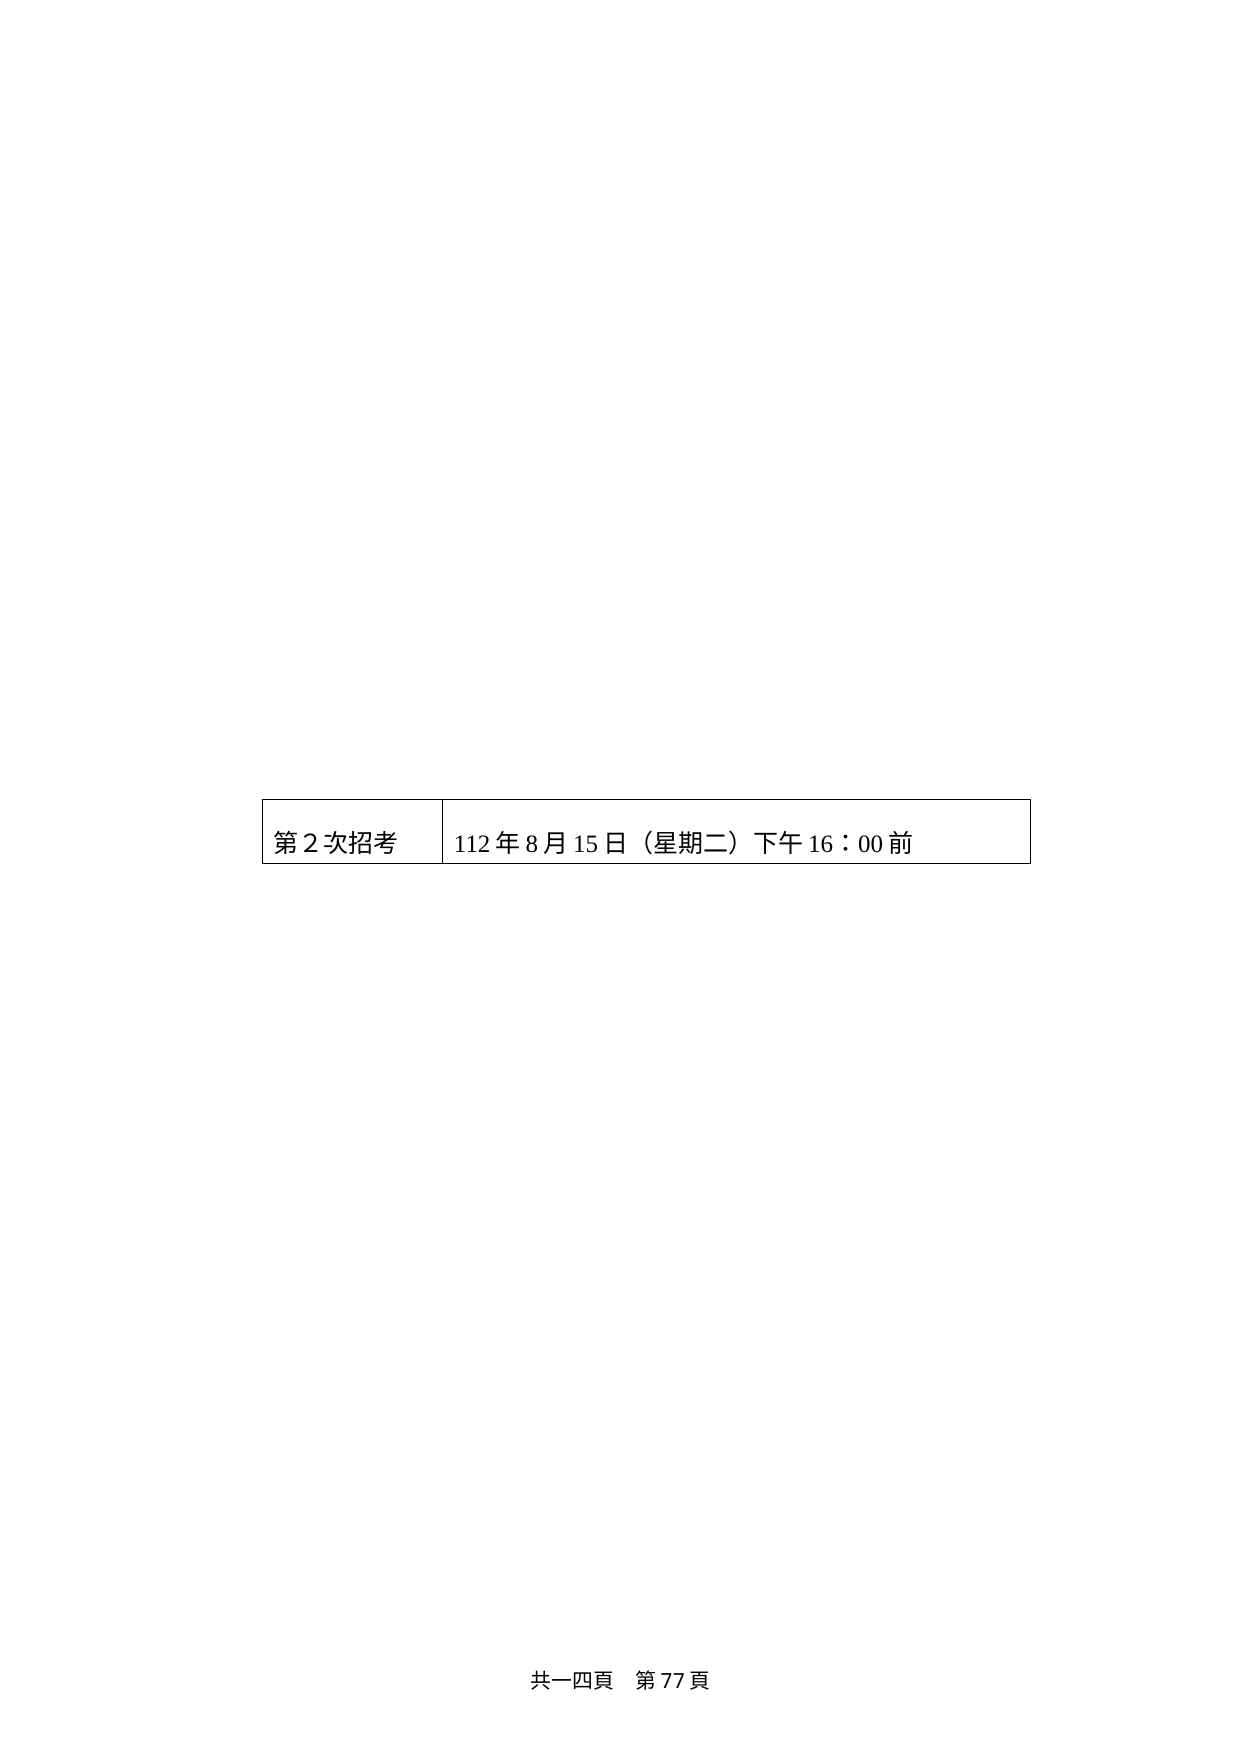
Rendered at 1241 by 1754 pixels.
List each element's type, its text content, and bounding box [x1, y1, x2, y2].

table_cell 112年8月15日（星期二）下午16：00前 [443, 800, 1030, 863]
table_cell 第２次招考 [263, 800, 442, 863]
